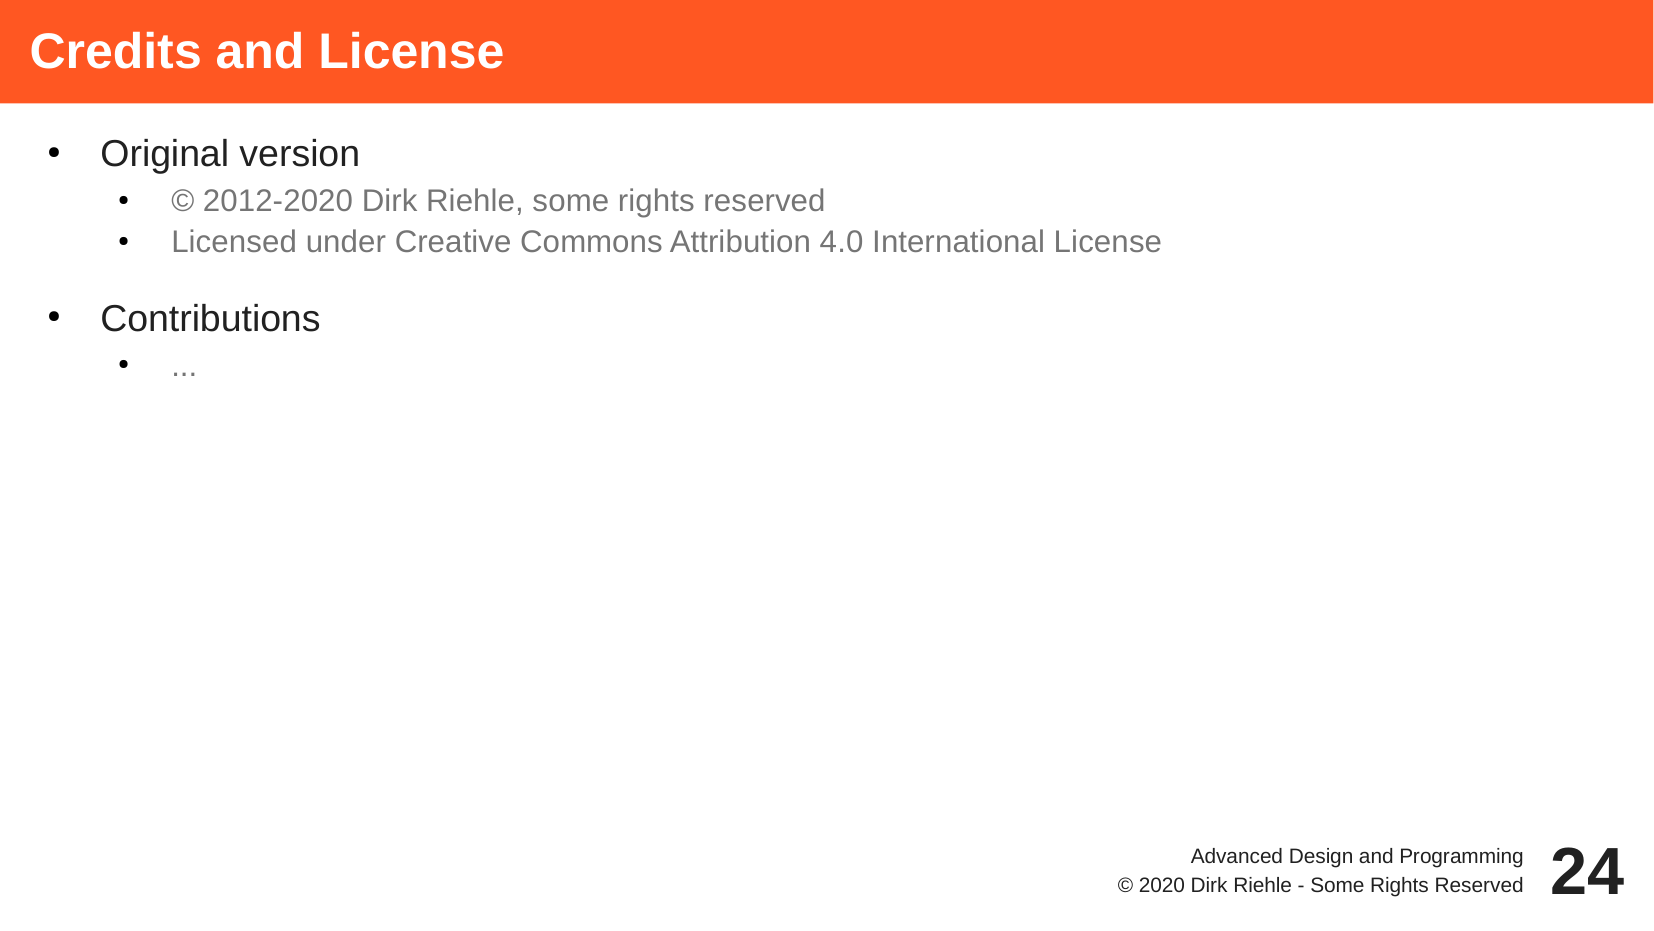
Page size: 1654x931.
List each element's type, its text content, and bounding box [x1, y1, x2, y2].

title Credits and License [0, 0, 1654, 104]
list Original version © 2012-2020 Dirk Riehle, some rights reserved Licensed under Creative Commons Attribution 4.0 International License Contributions ... [29, 132, 1625, 813]
